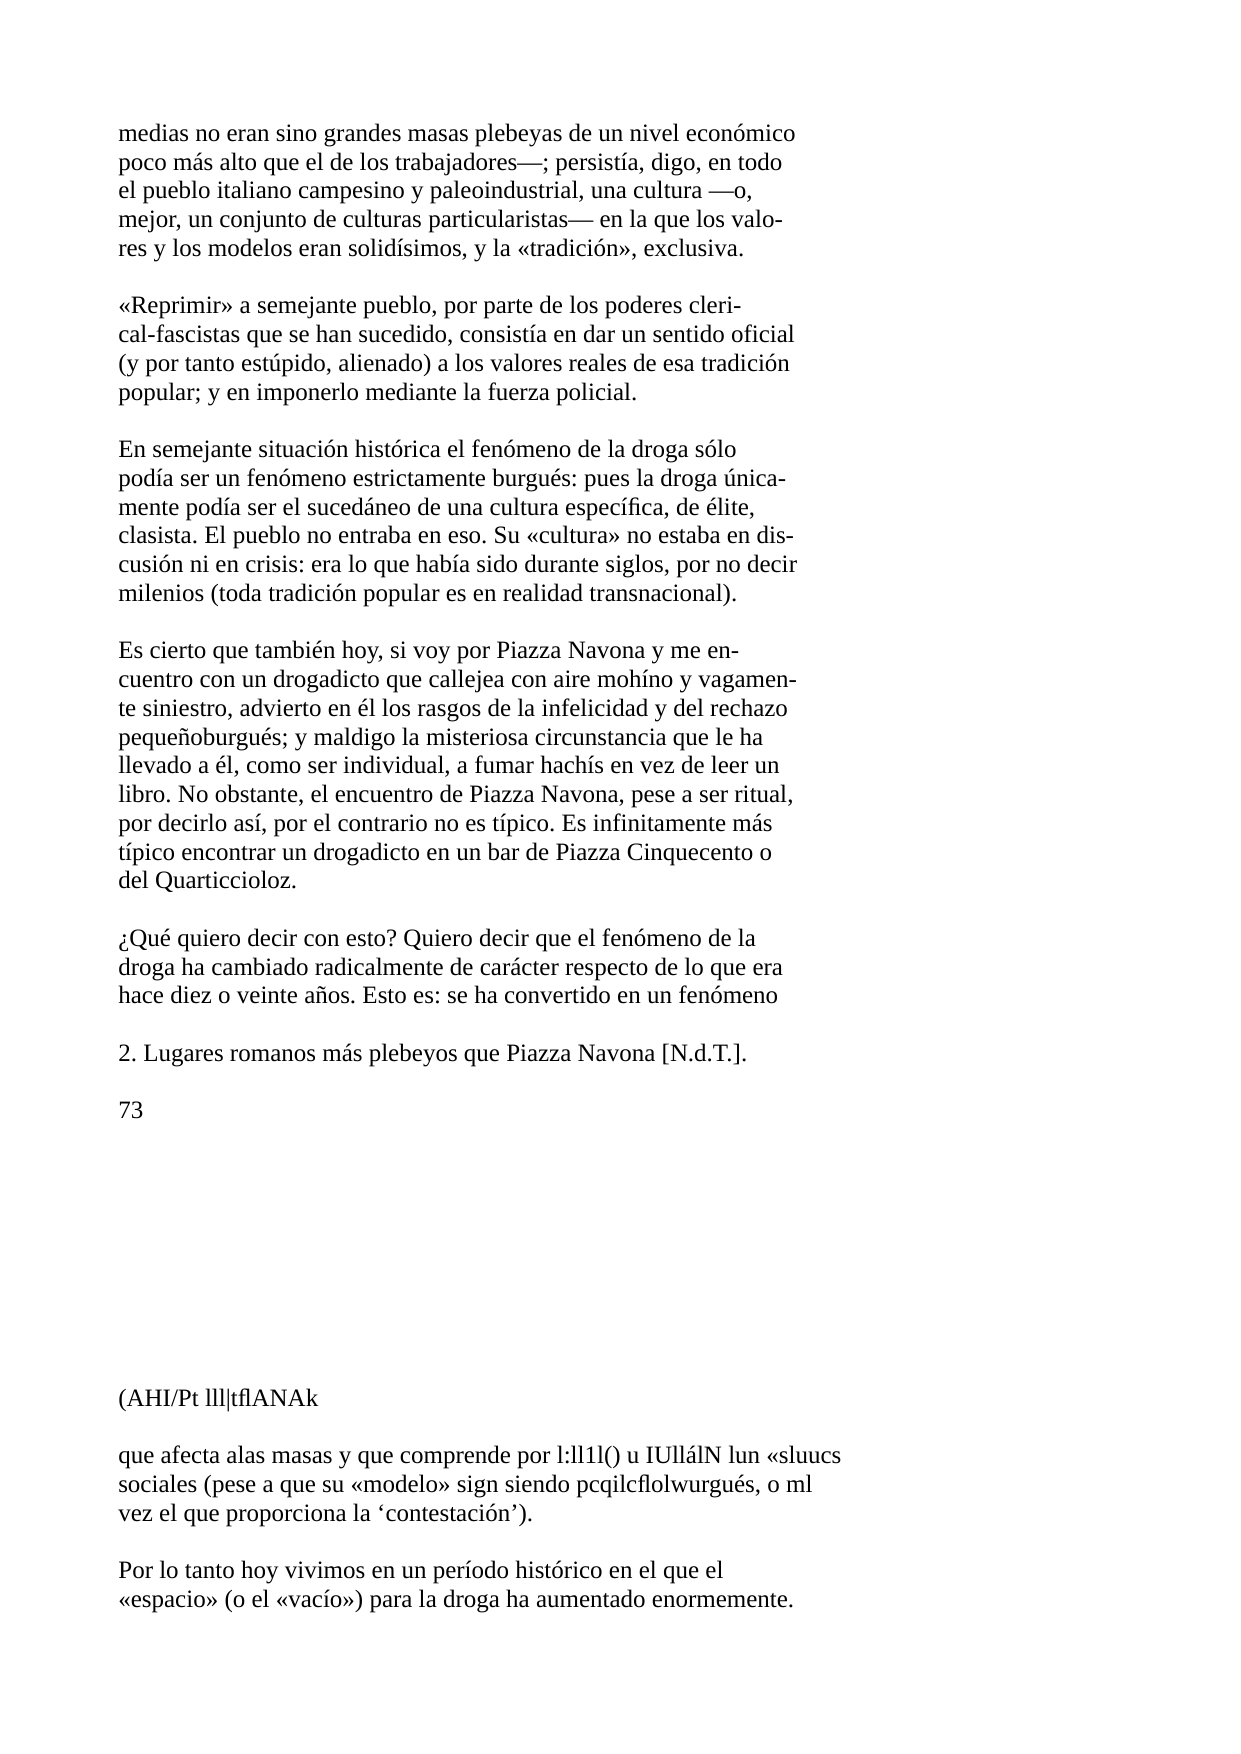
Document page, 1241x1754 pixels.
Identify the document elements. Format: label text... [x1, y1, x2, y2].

text típico encontrar un drogadicto en un bar de Piazza Cinquecento o [118, 837, 1122, 866]
text poco más alto que el de los trabajadores—; persistía, digo, en todo [118, 147, 1122, 176]
text droga ha cambiado radicalmente de carácter respecto de lo que era [118, 952, 1122, 981]
text hace diez o veinte años. Esto es: se ha convertido en un fenómeno [118, 981, 1122, 1009]
text llevado a él, como ser individual, a fumar hachís en vez de leer un [118, 751, 1122, 779]
text mejor, un conjunto de culturas particularistas— en la que los valo- [118, 204, 1122, 233]
text (y por tanto estúpido, alienado) a los valores reales de esa tradición [118, 348, 1122, 377]
text podía ser un fenómeno estrictamente burgués: pues la droga única- [118, 463, 1122, 492]
text milenios (toda tradición popular es en realidad transnacional). [118, 578, 1122, 607]
text res y los modelos eran solidísimos, y la «tradición», exclusiva. [118, 233, 1122, 262]
text 73 [118, 1096, 1122, 1124]
text el pueblo italiano campesino y paleoindustrial, una cultura —o, [118, 176, 1122, 204]
text pequeñoburgués; y maldigo la misteriosa circunstancia que le ha [118, 722, 1122, 751]
text cusión ni en crisis: era lo que había sido durante siglos, por no decir [118, 549, 1122, 578]
text cuentro con un drogadicto que callejea con aire mohíno y vagamen- [118, 664, 1122, 693]
text Es cierto que también hoy, si voy por Piazza Navona y me en- [118, 636, 1122, 664]
text popular; y en imponerlo mediante la fuerza policial. [118, 377, 1122, 406]
text (AHI/Pt lll|tﬂANAk [118, 1383, 1122, 1412]
text por decirlo así, por el contrario no es típico. Es infinitamente más [118, 808, 1122, 837]
text Por lo tanto hoy vivimos en un período histórico en el que el [118, 1556, 1122, 1584]
text medias no eran sino grandes masas plebeyas de un nivel económico [118, 118, 1122, 147]
text sociales (pese a que su «modelo» sign siendo pcqilcﬂolwurgués, o ml [118, 1469, 1122, 1498]
text En semejante situación histórica el fenómeno de la droga sólo [118, 434, 1122, 463]
text te siniestro, advierto en él los rasgos de la infelicidad y del rechazo [118, 693, 1122, 722]
text clasista. El pueblo no entraba en eso. Su «cultura» no estaba en dis- [118, 521, 1122, 549]
text que afecta alas masas y que comprende por l:ll1l() u IUllálN lun «sluucs [118, 1441, 1122, 1469]
text cal-fascistas que se han sucedido, consistía en dar un sentido oficial [118, 319, 1122, 348]
text 2. Lugares romanos más plebeyos que Piazza Navona [N.d.T.]. [118, 1038, 1122, 1067]
text del Quarticcioloz. [118, 866, 1122, 894]
text «Reprimir» a semejante pueblo, por parte de los poderes cleri- [118, 291, 1122, 319]
text mente podía ser el sucedáneo de una cultura especíﬁca, de élite, [118, 492, 1122, 521]
text libro. No obstante, el encuentro de Piazza Navona, pese a ser ritual, [118, 779, 1122, 808]
text vez el que proporciona la ‘contestación’). [118, 1498, 1122, 1527]
text «espacio» (o el «vacío») para la droga ha aumentado enormemente. [118, 1584, 1122, 1613]
text ¿Qué quiero decir con esto? Quiero decir que el fenómeno de la [118, 923, 1122, 952]
